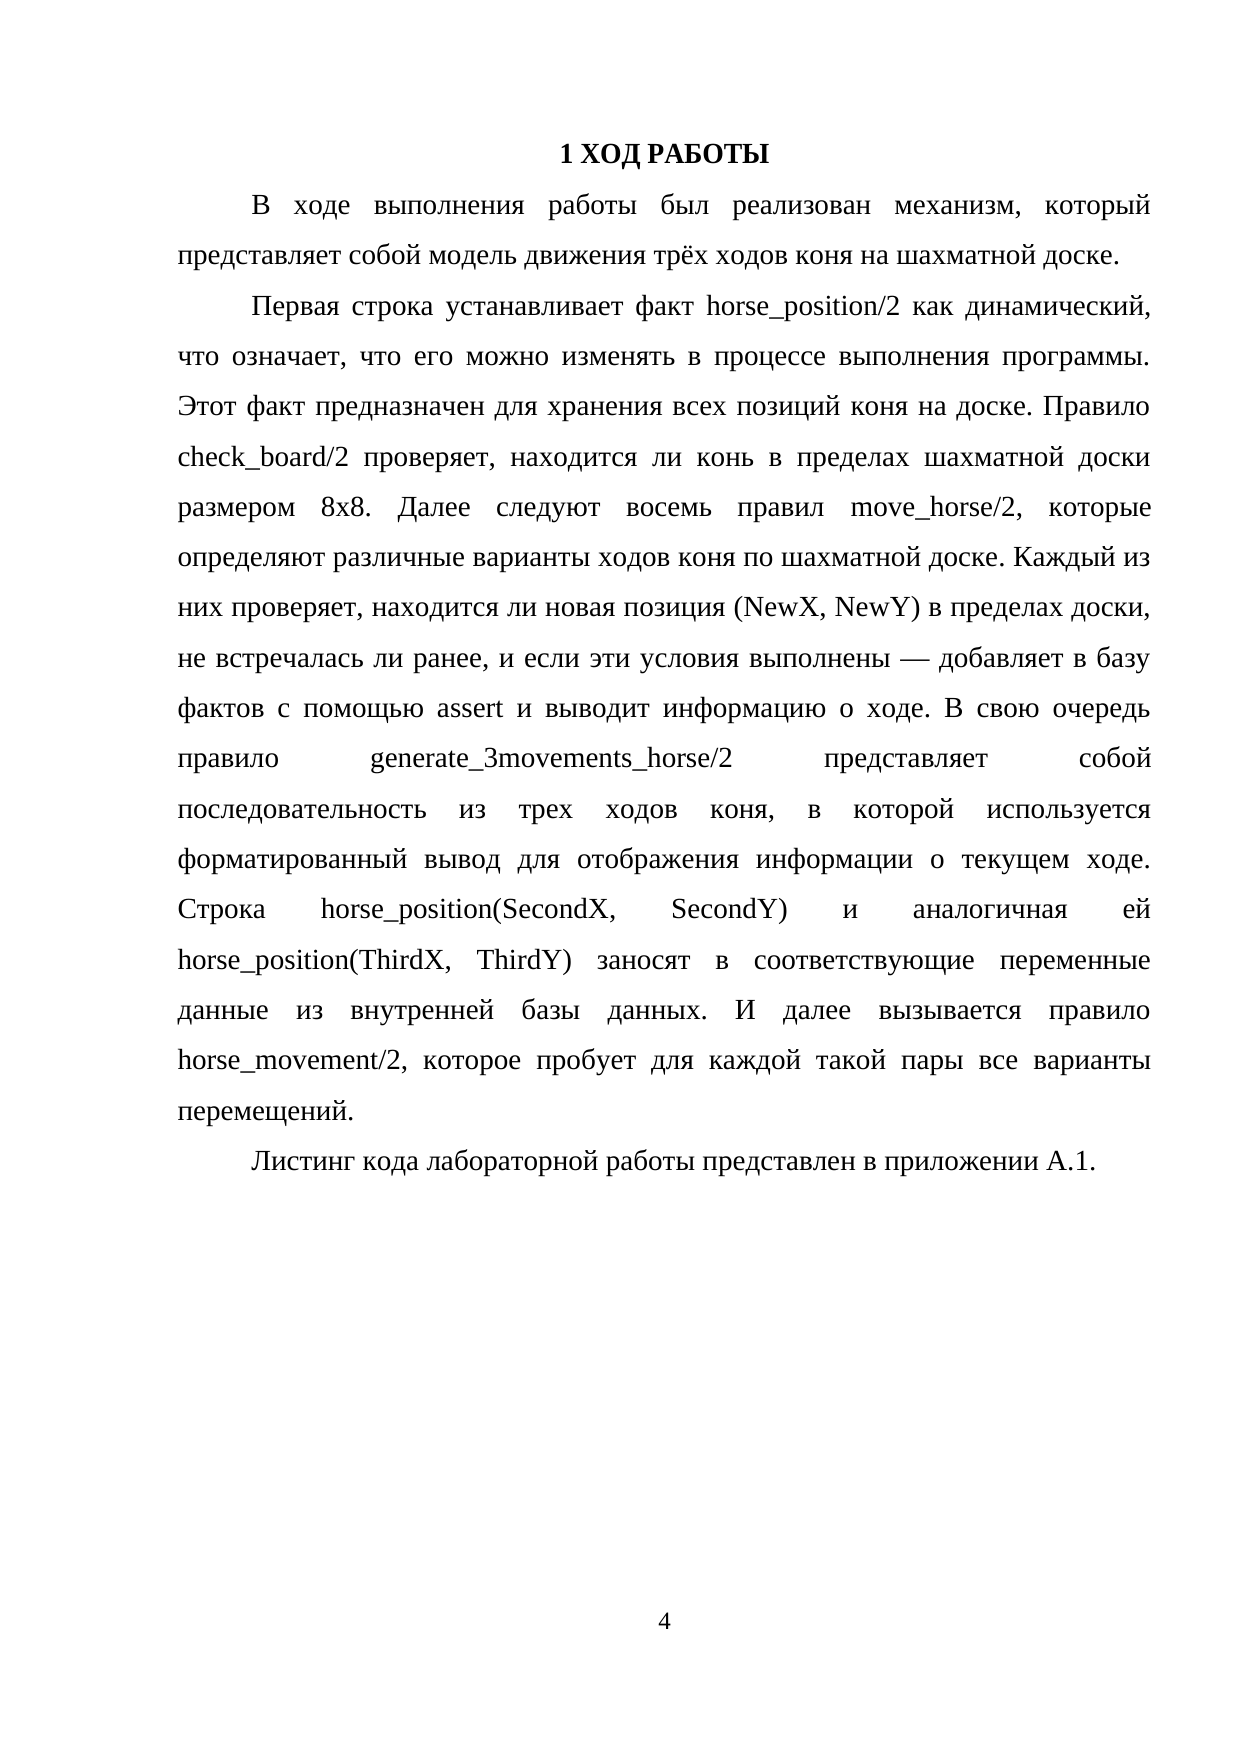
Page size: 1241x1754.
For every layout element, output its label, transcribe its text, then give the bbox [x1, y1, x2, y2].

text Первая строка устанавливает факт horse_position/2 как динамический, что означает, что его можно изменять в процессе выполнения программы. Этот факт предназначен для хранения всех позиций коня на доске. Правило check_board/2 проверяет, находится ли конь в пределах шахматной доски размером 8x8. Далее следуют восемь правил move_horse/2, которые определяют различные варианты ходов коня по шахматной доске. Каждый из них проверяет, находится ли новая позиция (NewX, NewY) в пределах доски, не встречалась ли ранее, и если эти условия выполнены — добавляет в базу фактов с помощью assert и выводит информацию о ходе. В свою очередь правило generate_3movements_horse/2 представляет собой последовательность из трех ходов коня, в которой используется форматированный вывод для отображения информации о текущем ходе. Строка horse_position(SecondX, SecondY) и аналогичная ей horse_position(ThirdX, ThirdY) заносят в соответствующие переменные данные из внутренней базы данных. И далее вызывается правило horse_movement/2, которое пробует для каждой такой пары все варианты перемещений. [177, 288, 1152, 1126]
text В ходе выполнения работы был реализован механизм, который представляет собой модель движения трёх ходов коня на шахматной доске. [177, 187, 1152, 271]
subtitle 1 ХОД РАБОТЫ [177, 136, 1152, 169]
text Листинг кода лабораторной работы представлен в приложении А.1. [177, 1143, 1152, 1177]
